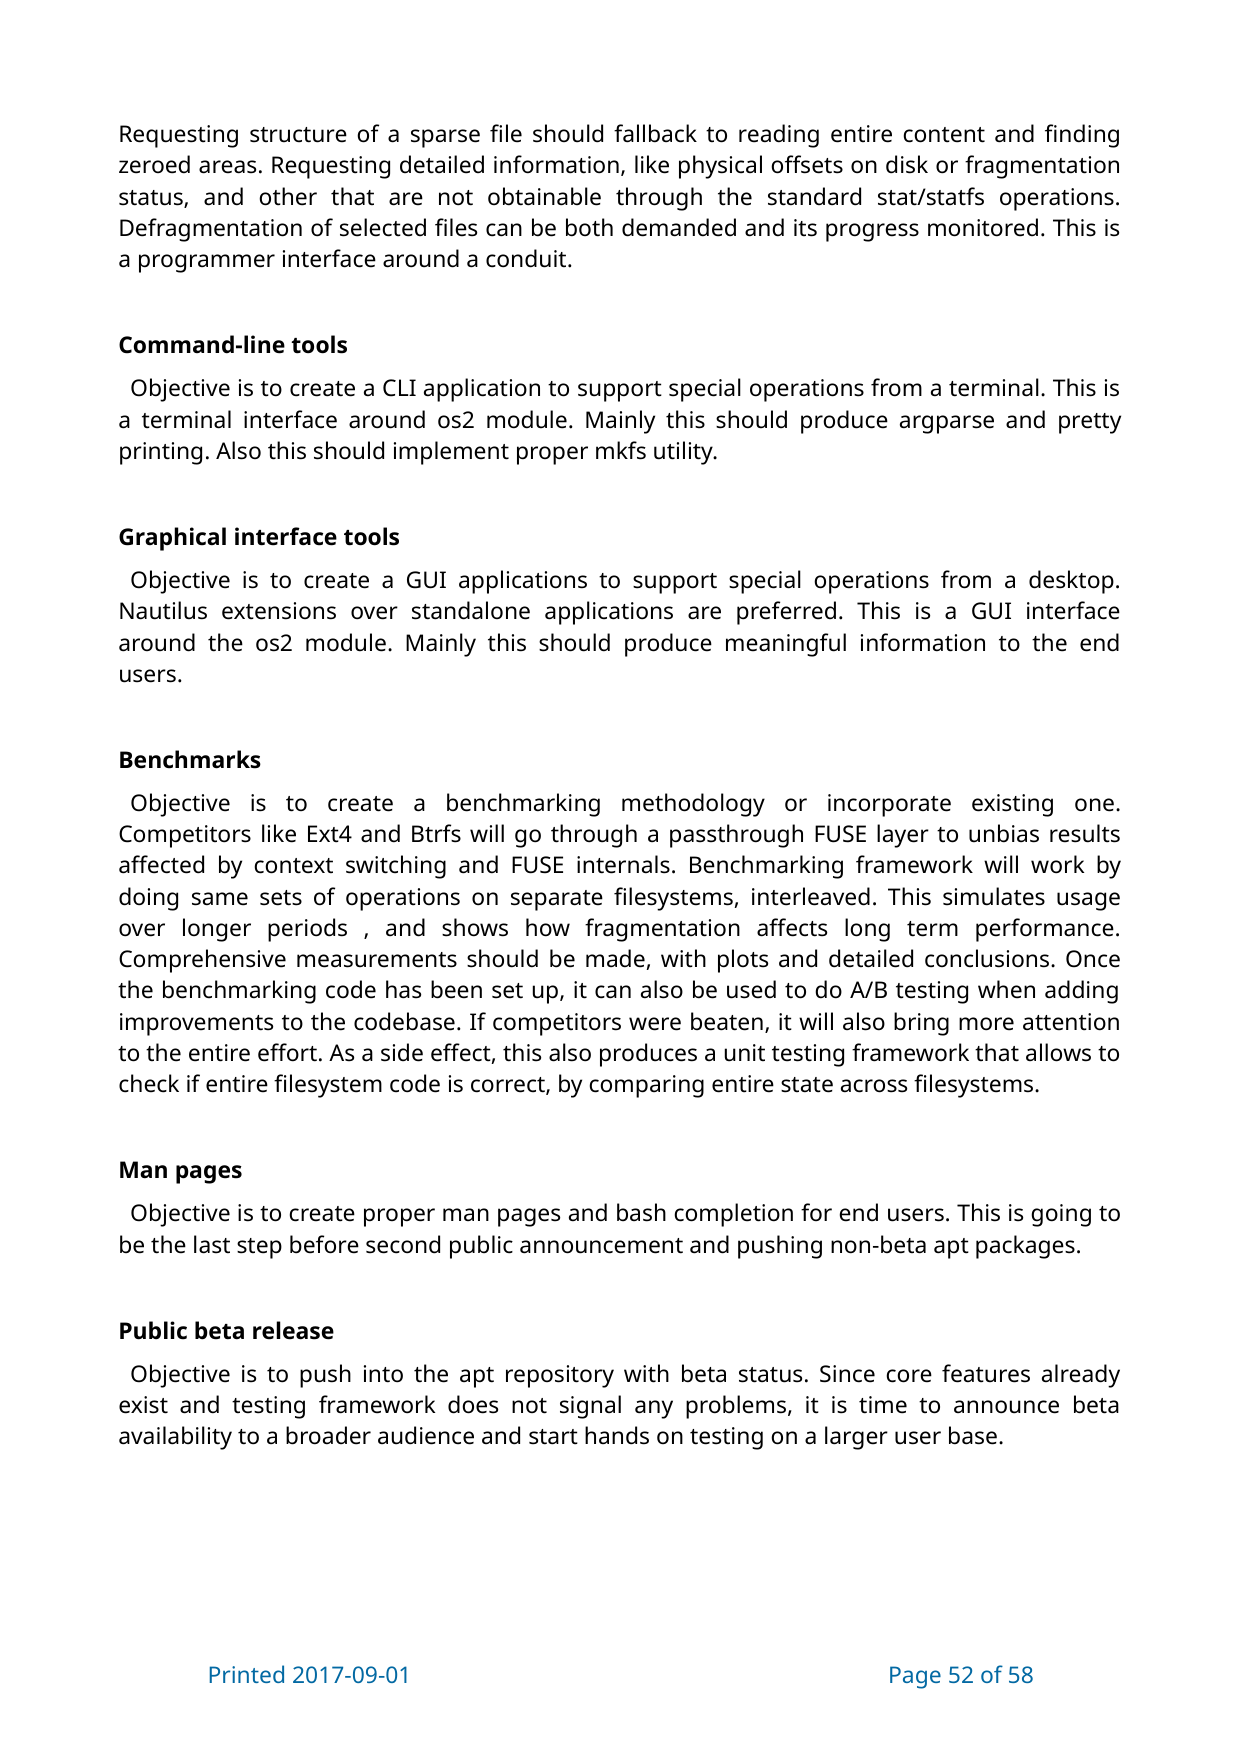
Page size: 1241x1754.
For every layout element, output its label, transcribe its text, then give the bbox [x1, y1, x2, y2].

text Objective is to create a CLI application to support special operations from a terminal. This is a terminal interface around os2 module. Mainly this should produce argparse and pretty printing. Also this should implement proper mkfs utility. [118, 372, 1122, 466]
subtitle Benchmarks [118, 744, 1122, 775]
subtitle Man pages [118, 1154, 1122, 1186]
text Objective is to create proper man pages and bash completion for end users. This is going to be the last step before second public announcement and pushing non-beta apt packages. [118, 1197, 1122, 1260]
subtitle Public beta release [118, 1315, 1122, 1346]
subtitle Graphical interface tools [118, 521, 1122, 552]
text Objective is to create a GUI applications to support special operations from a desktop. Nautilus extensions over standalone applications are preferred. This is a GUI interface around the os2 module. Mainly this should produce meaningful information to the end users. [118, 564, 1122, 689]
text Requesting structure of a sparse file should fallback to reading entire content and finding zeroed areas. Requesting detailed information, like physical offsets on disk or fragmentation status, and other that are not obtainable through the standard stat/statfs operations. Defragmentation of selected files can be both demanded and its progress monitored. This is a programmer interface around a conduit. [118, 118, 1122, 274]
text Objective is to create a benchmarking methodology or incorporate existing one. Competitors like Ext4 and Btrfs will go through a passthrough FUSE layer to unbias results affected by context switching and FUSE internals. Benchmarking framework will work by doing same sets of operations on separate filesystems, interleaved. This simulates usage over longer periods , and shows how fragmentation affects long term performance. Comprehensive measurements should be made, with plots and detailed conclusions. Once the benchmarking code has been set up, it can also be used to do A/B testing when adding improvements to the codebase. If competitors were beaten, it will also bring more attention to the entire effort. As a side effect, this also produces a unit testing framework that allows to check if entire filesystem code is correct, by comparing entire state across filesystems. [118, 787, 1122, 1099]
text Objective is to push into the apt repository with beta status. Since core features already exist and testing framework does not signal any problems, it is time to announce beta availability to a broader audience and start hands on testing on a larger user base. [118, 1358, 1122, 1451]
subtitle Command-line tools [118, 329, 1122, 361]
